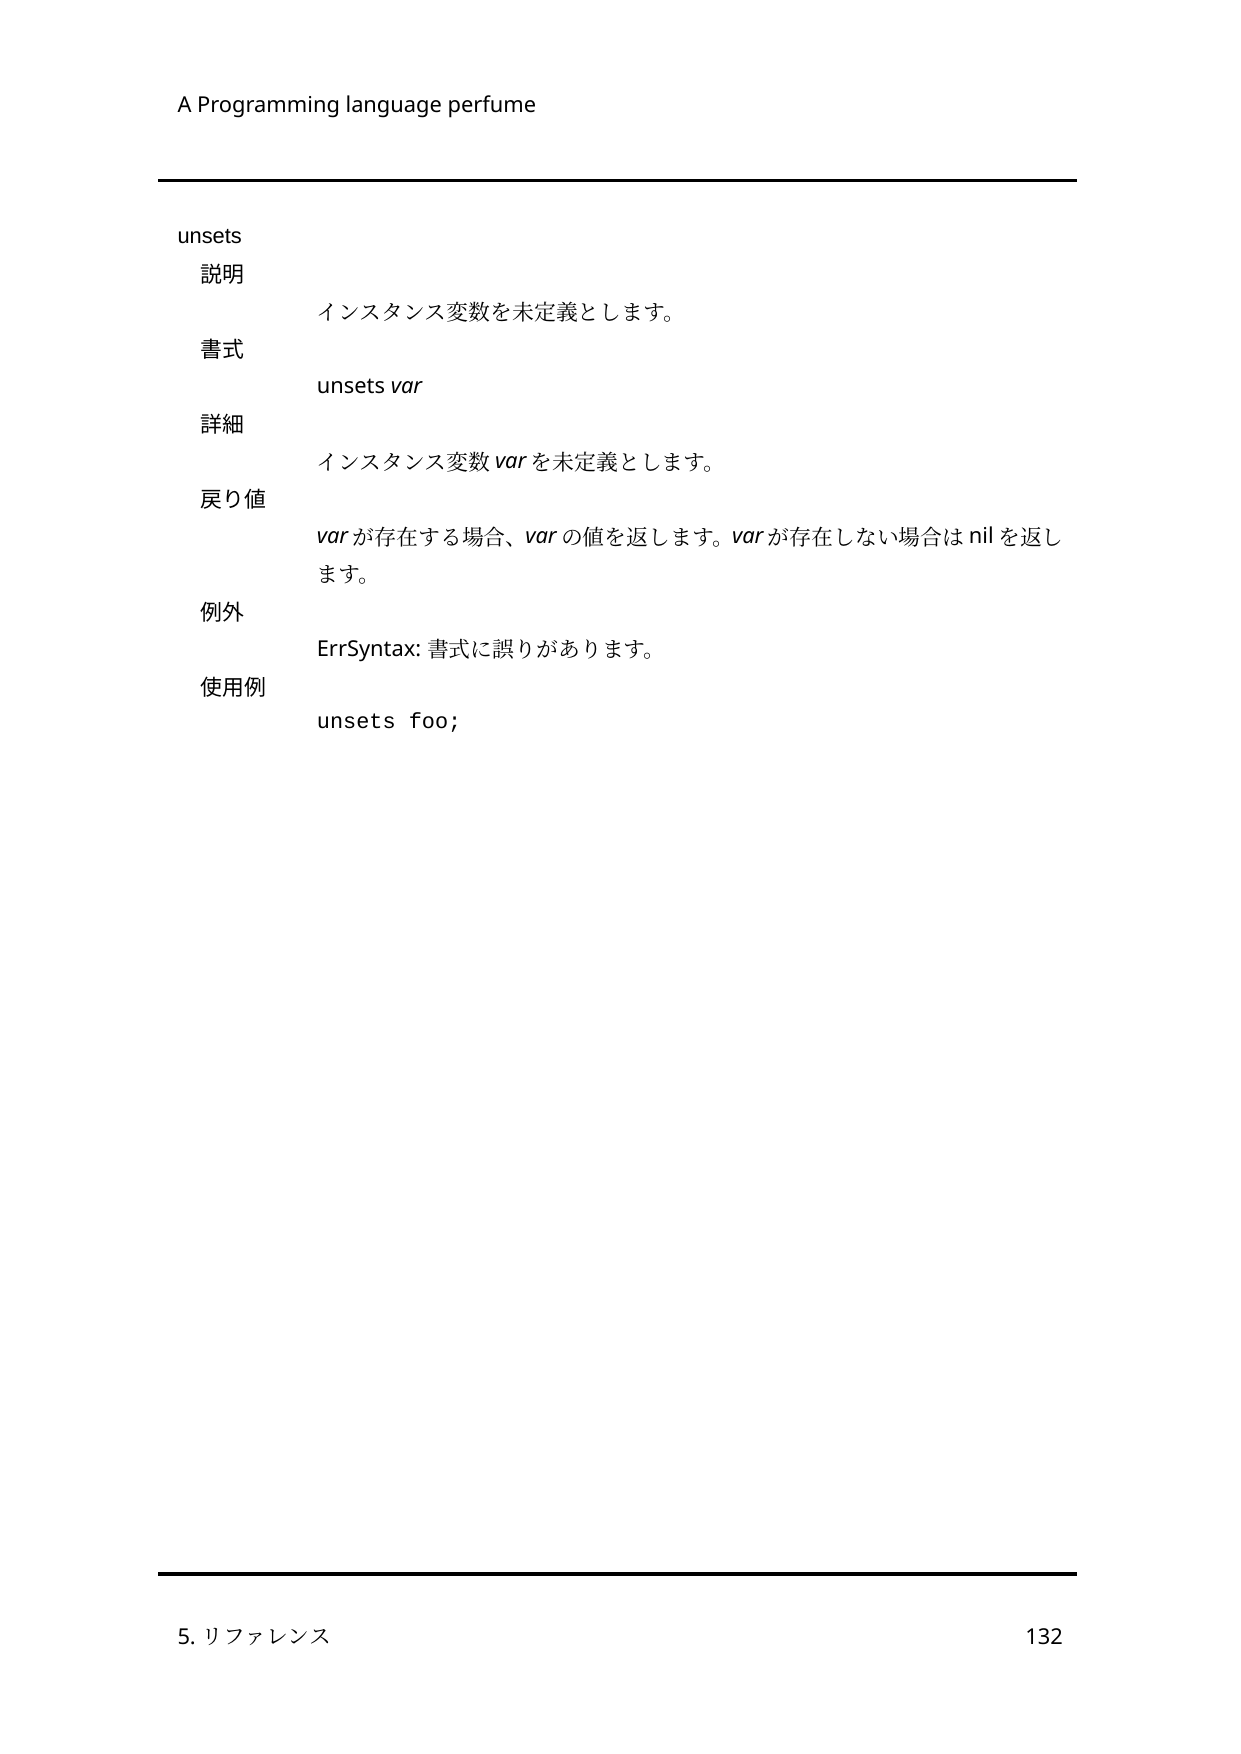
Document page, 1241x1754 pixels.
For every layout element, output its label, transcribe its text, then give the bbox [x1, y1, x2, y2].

table_cell varが存在する場合、varの値を返します。varが存在しない場合はnilを返します。 [317, 479, 1063, 592]
table_cell 詳細 [200, 404, 317, 479]
table_cell 書式 [200, 329, 317, 404]
subtitle unsets [177, 217, 1063, 254]
table_cell unsets foo; [317, 667, 1063, 742]
table_cell 例外 [200, 592, 317, 667]
table_cell 戻り値 [200, 479, 317, 592]
table_cell インスタンス変数varを未定義とします。 [317, 404, 1063, 479]
table_header 説明 [200, 254, 317, 329]
table_cell unsets var [317, 329, 1063, 404]
table_cell ErrSyntax: 書式に誤りがあります。 [317, 592, 1063, 667]
table_cell 使用例 [200, 667, 317, 742]
table_header インスタンス変数を未定義とします。 [317, 254, 1063, 329]
